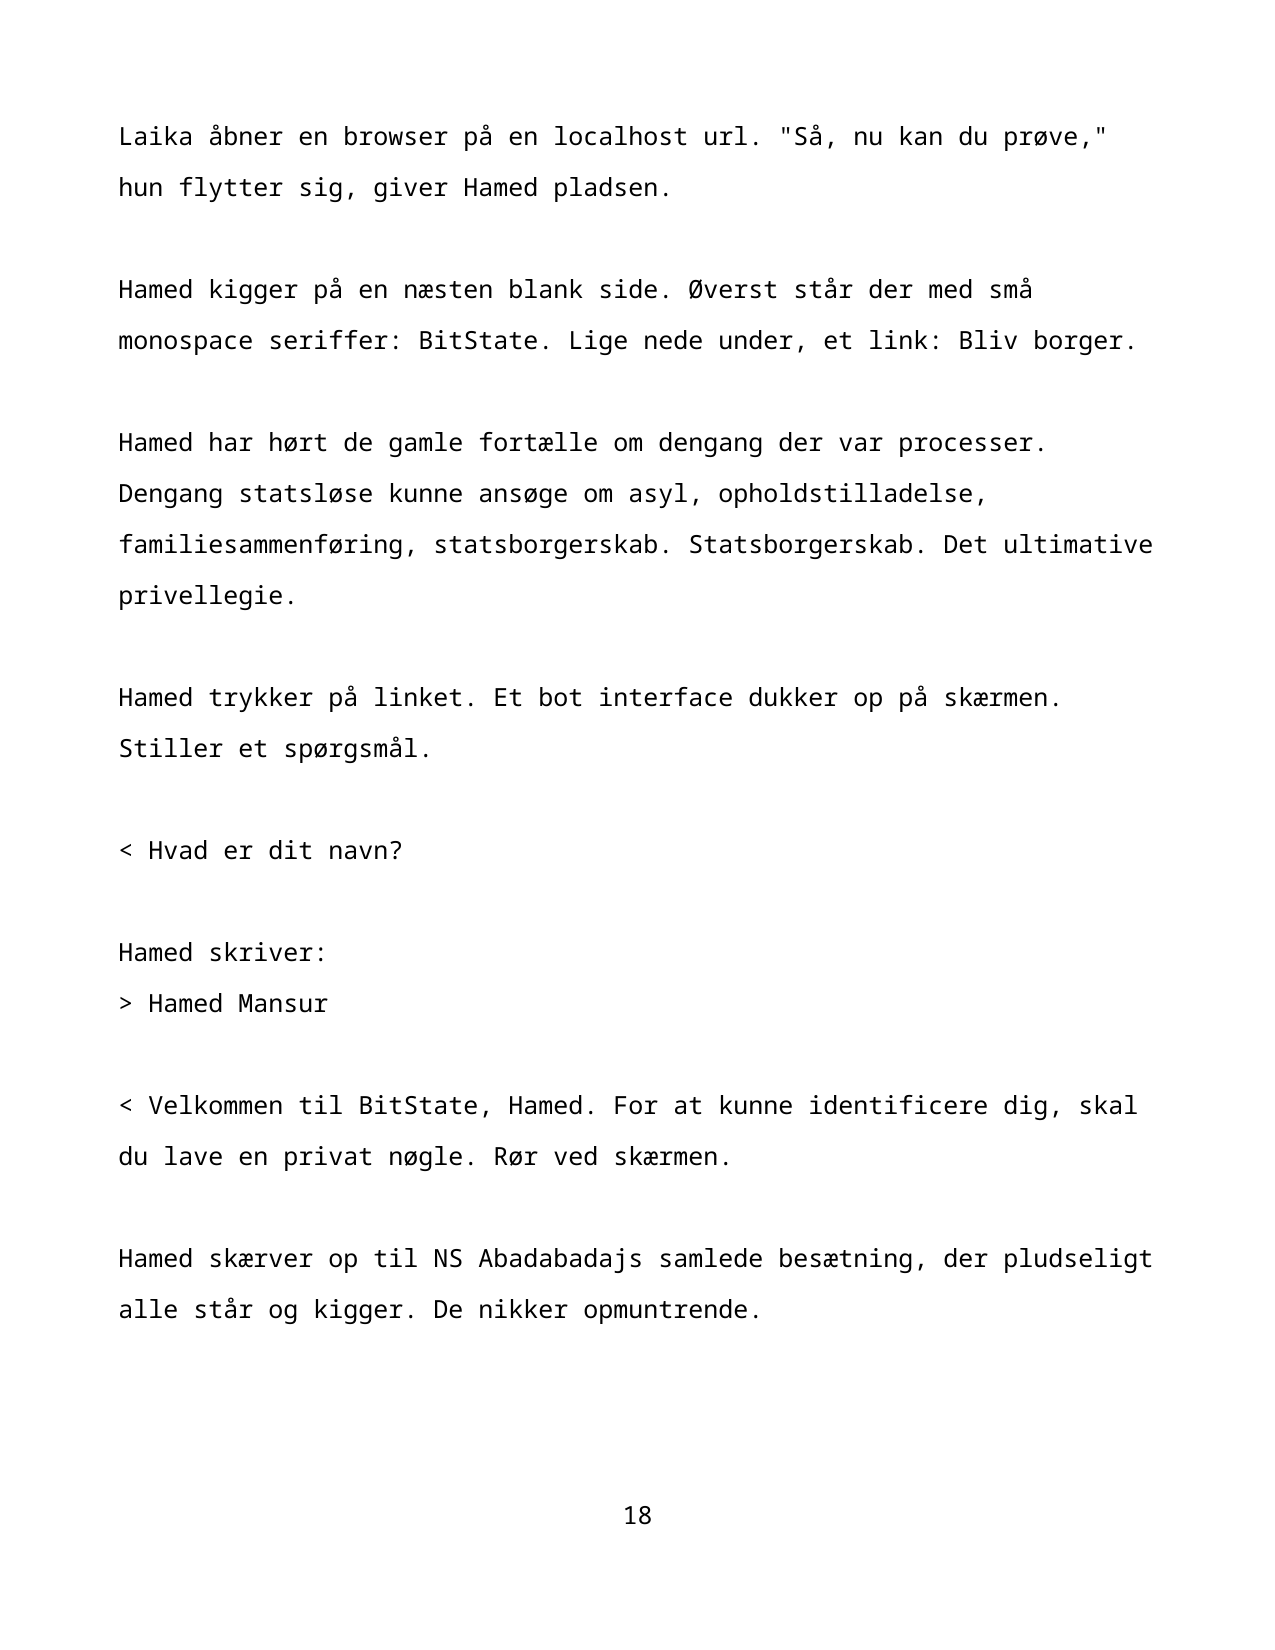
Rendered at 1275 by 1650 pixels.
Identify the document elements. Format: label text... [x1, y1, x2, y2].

text Laika åbner en browser på en localhost url. "Så, nu kan du prøve," hun flytter sig, giver Hamed pladsen. [118, 118, 1157, 203]
text > Hamed Mansur [118, 986, 1157, 1020]
text Hamed kigger på en næsten blank side. Øverst står der med små monospace seriffer: BitState. Lige nede under, et link: Bliv borger. [118, 271, 1157, 356]
text Hamed trykker på linket. Et bot interface dukker op på skærmen. Stiller et spørgsmål. [118, 679, 1157, 765]
text Hamed skriver: [118, 935, 1157, 969]
text < Velkommen til BitState, Hamed. For at kunne identificere dig, skal du lave en privat nøgle. Rør ved skærmen. [118, 1088, 1157, 1173]
text Hamed har hørt de gamle fortælle om dengang der var processer. Dengang statsløse kunne ansøge om asyl, opholdstilladelse, familiesammenføring, statsborgerskab. Statsborgerskab. Det ultimative privellegie. [118, 424, 1157, 612]
text < Hvad er dit navn? [118, 833, 1157, 867]
text Hamed skærver op til NS Abadabadajs samlede besætning, der pludseligt alle står og kigger. De nikker opmuntrende. [118, 1241, 1157, 1326]
